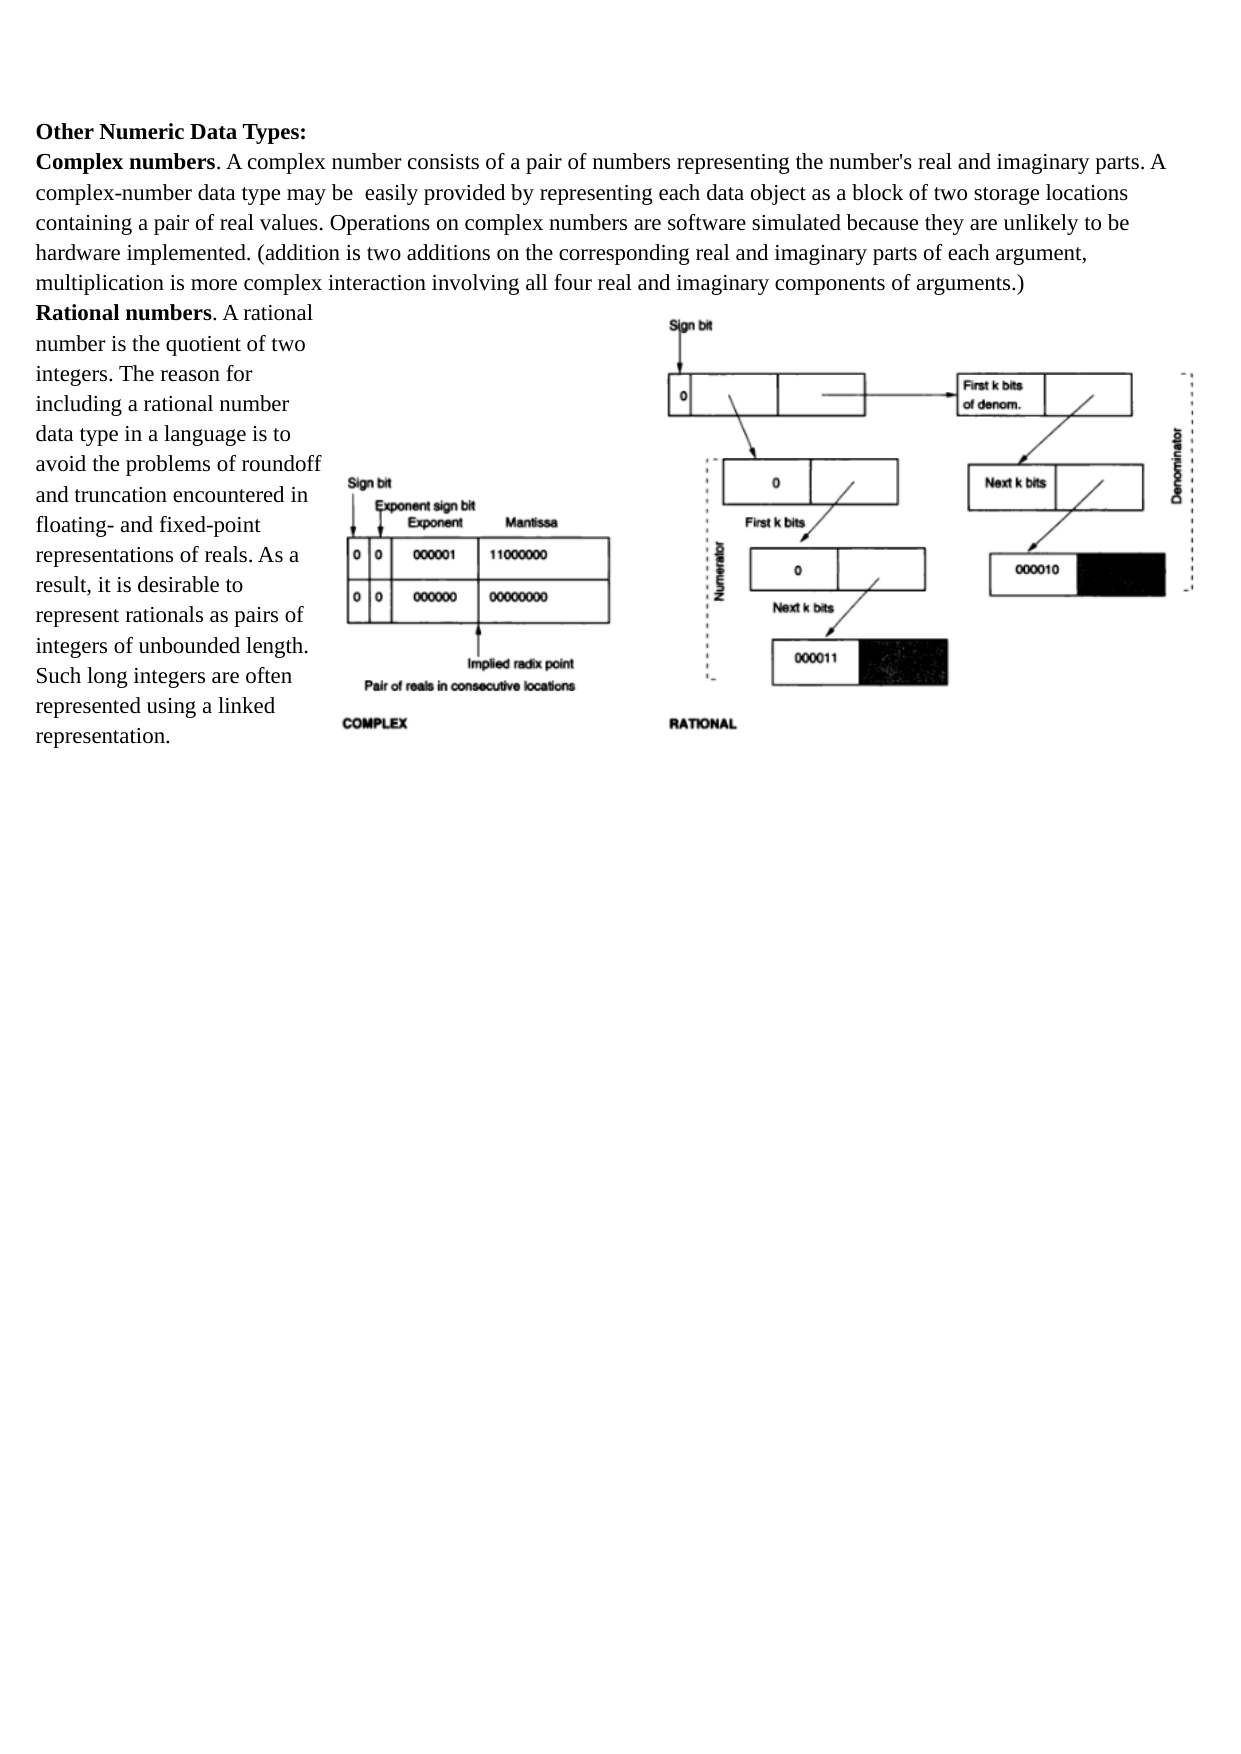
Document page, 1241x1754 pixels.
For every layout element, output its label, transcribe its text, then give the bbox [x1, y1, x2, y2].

text Other Numeric Data Types: [35, 118, 1210, 144]
text Complex numbers. A complex number consists of a pair of numbers representing the number's real and imaginary parts. A complex-number data type may be easily provided by representing each data object as a block of two storage locations containing a pair of real values. Operations on complex numbers are software simulated because they are unlikely to be hardware implemented. (addition is two additions on the corresponding real and imaginary parts of each argument, multiplication is more complex interaction involving all four real and imaginary components of arguments.) [35, 148, 1210, 296]
picture [324, 309, 1204, 753]
text Rational numbers. A rational number is the quotient of two integers. The reason for including a rational number data type in a language is to avoid the problems of roundoff and truncation encountered in floating- and fixed-point representations of reals. As a result, it is desirable to represent rationals as pairs of integers of unbounded length. Such long integers are often represented using a linked representation. [35, 299, 1210, 749]
